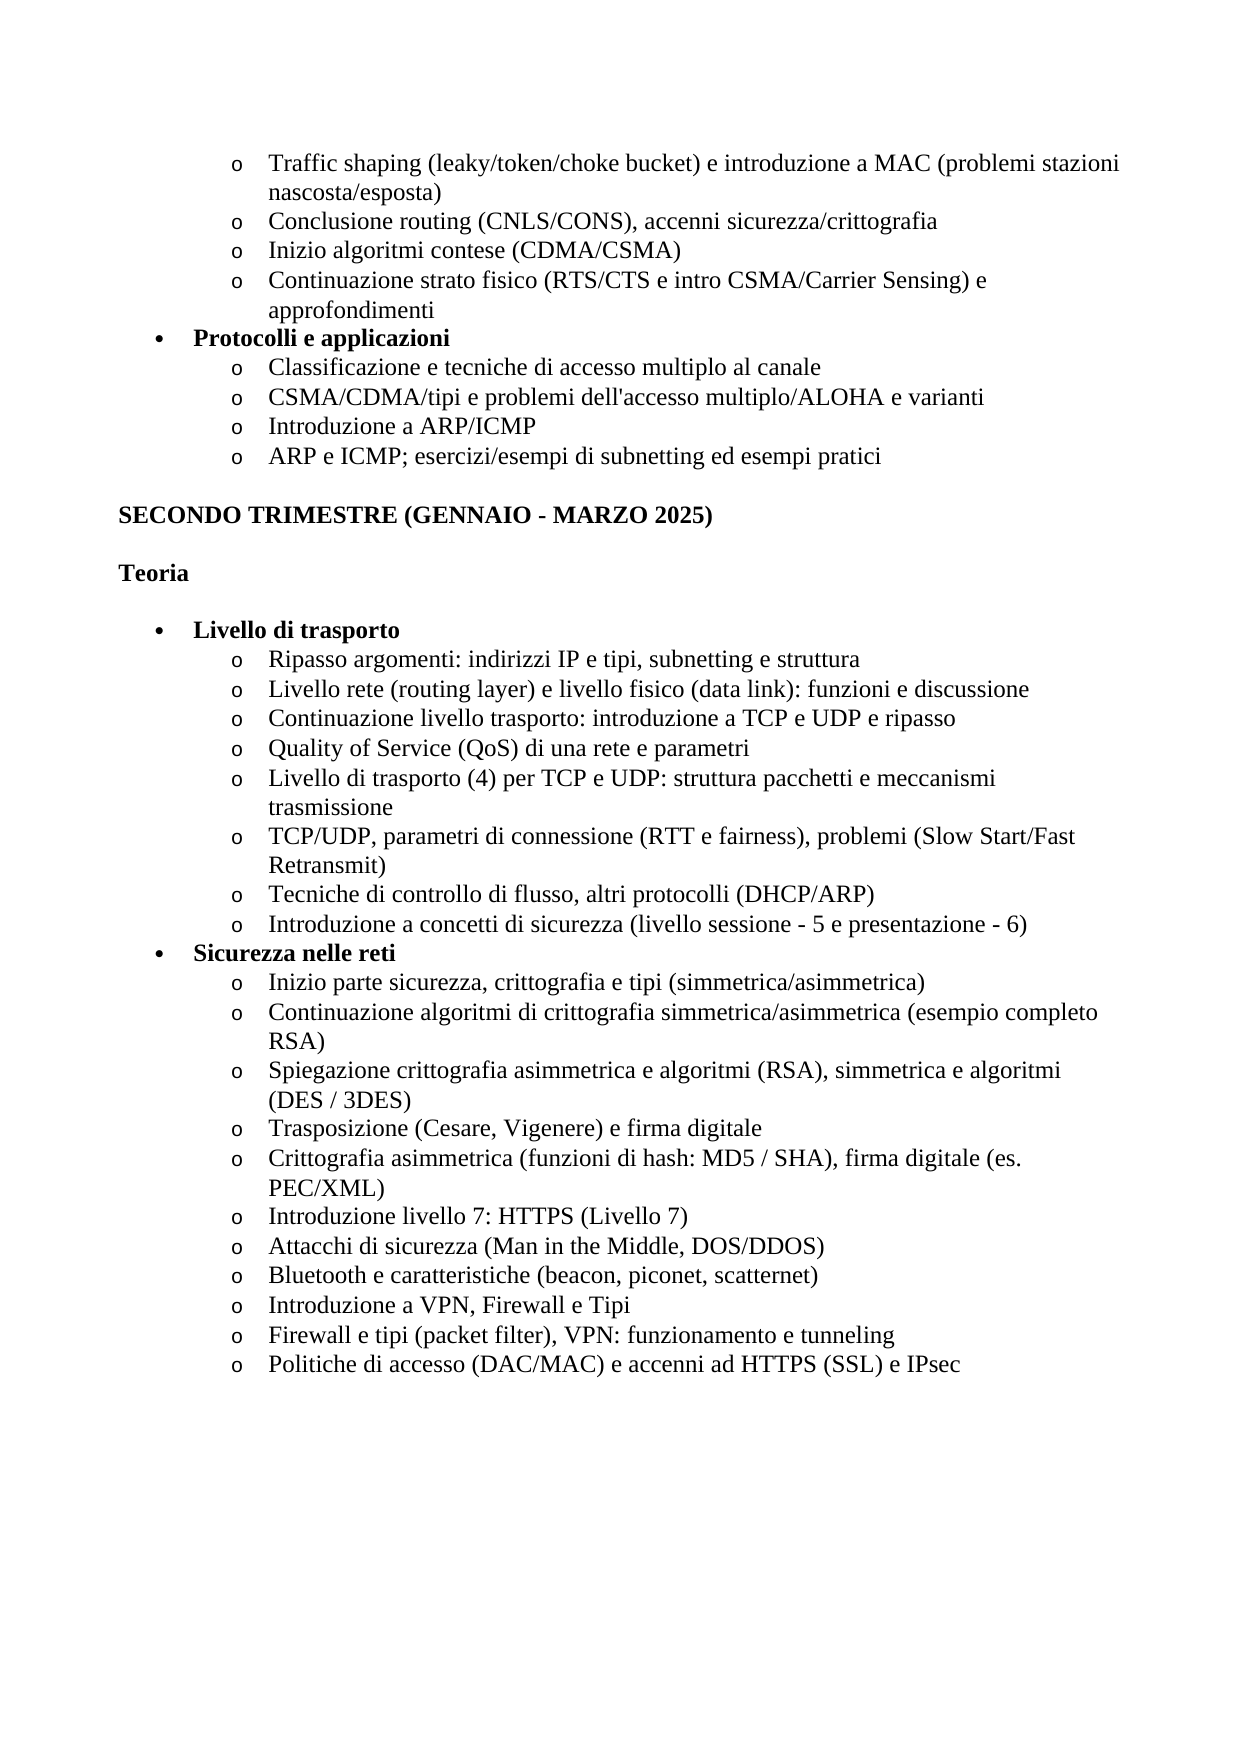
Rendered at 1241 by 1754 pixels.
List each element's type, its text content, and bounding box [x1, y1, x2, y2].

list Traffic shaping (leaky/token/choke bucket) e introduzione a MAC (problemi stazioni nascosta/esposta) [231, 148, 1122, 206]
list Firewall e tipi (packet filter), VPN: funzionamento e tunneling [231, 1320, 1122, 1349]
subtitle SECONDO TRIMESTRE (GENNAIO - MARZO 2025) [118, 500, 1122, 528]
list Inizio parte sicurezza, crittografia e tipi (simmetrica/asimmetrica) [231, 967, 1122, 997]
list Livello rete (routing layer) e livello fisico (data link): funzioni e discussione [231, 674, 1122, 703]
list Introduzione livello 7: HTTPS (Livello 7) [231, 1201, 1122, 1231]
list Quality of Service (QoS) di una rete e parametri [231, 733, 1122, 763]
list Protocolli e applicazioni [156, 323, 1122, 352]
list Sicurezza nelle reti [156, 938, 1122, 967]
list Spiegazione crittografia asimmetrica e algoritmi (RSA), simmetrica e algoritmi (DES / 3DES) [231, 1055, 1122, 1113]
list Continuazione algoritmi di crittografia simmetrica/asimmetrica (esempio completo RSA) [231, 997, 1122, 1055]
list Classificazione e tecniche di accesso multiplo al canale [231, 352, 1122, 382]
list Conclusione routing (CNLS/CONS), accenni sicurezza/crittografia [231, 206, 1122, 236]
list CSMA/CDMA/tipi e problemi dell'accesso multiplo/ALOHA e varianti [231, 382, 1122, 411]
text Teoria [118, 558, 1122, 586]
list Livello di trasporto [156, 616, 1122, 644]
list Introduzione a ARP/ICMP [231, 411, 1122, 441]
list Introduzione a concetti di sicurezza (livello sessione - 5 e presentazione - 6) [231, 909, 1122, 938]
list Livello di trasporto (4) per TCP e UDP: struttura pacchetti e meccanismi trasmissione [231, 763, 1122, 821]
list Ripasso argomenti: indirizzi IP e tipi, subnetting e struttura [231, 644, 1122, 674]
list Introduzione a VPN, Firewall e Tipi [231, 1290, 1122, 1320]
list Crittografia asimmetrica (funzioni di hash: MD5 / SHA), firma digitale (es. PEC/XML) [231, 1143, 1122, 1201]
list TCP/UDP, parametri di connessione (RTT e fairness), problemi (Slow Start/Fast Retransmit) [231, 821, 1122, 879]
list Inizio algoritmi contese (CDMA/CSMA) [231, 236, 1122, 265]
list Bluetooth e caratteristiche (beacon, piconet, scatternet) [231, 1261, 1122, 1290]
list Continuazione livello trasporto: introduzione a TCP e UDP e ripasso [231, 703, 1122, 733]
list Attacchi di sicurezza (Man in the Middle, DOS/DDOS) [231, 1231, 1122, 1261]
list Tecniche di controllo di flusso, altri protocolli (DHCP/ARP) [231, 879, 1122, 909]
list ARP e ICMP; esercizi/esempi di subnetting ed esempi pratici [231, 441, 1122, 471]
list Continuazione strato fisico (RTS/CTS e intro CSMA/Carrier Sensing) e approfondimenti [231, 265, 1122, 323]
list Trasposizione (Cesare, Vigenere) e firma digitale [231, 1113, 1122, 1143]
list Politiche di accesso (DAC/MAC) e accenni ad HTTPS (SSL) e IPsec [231, 1349, 1122, 1379]
